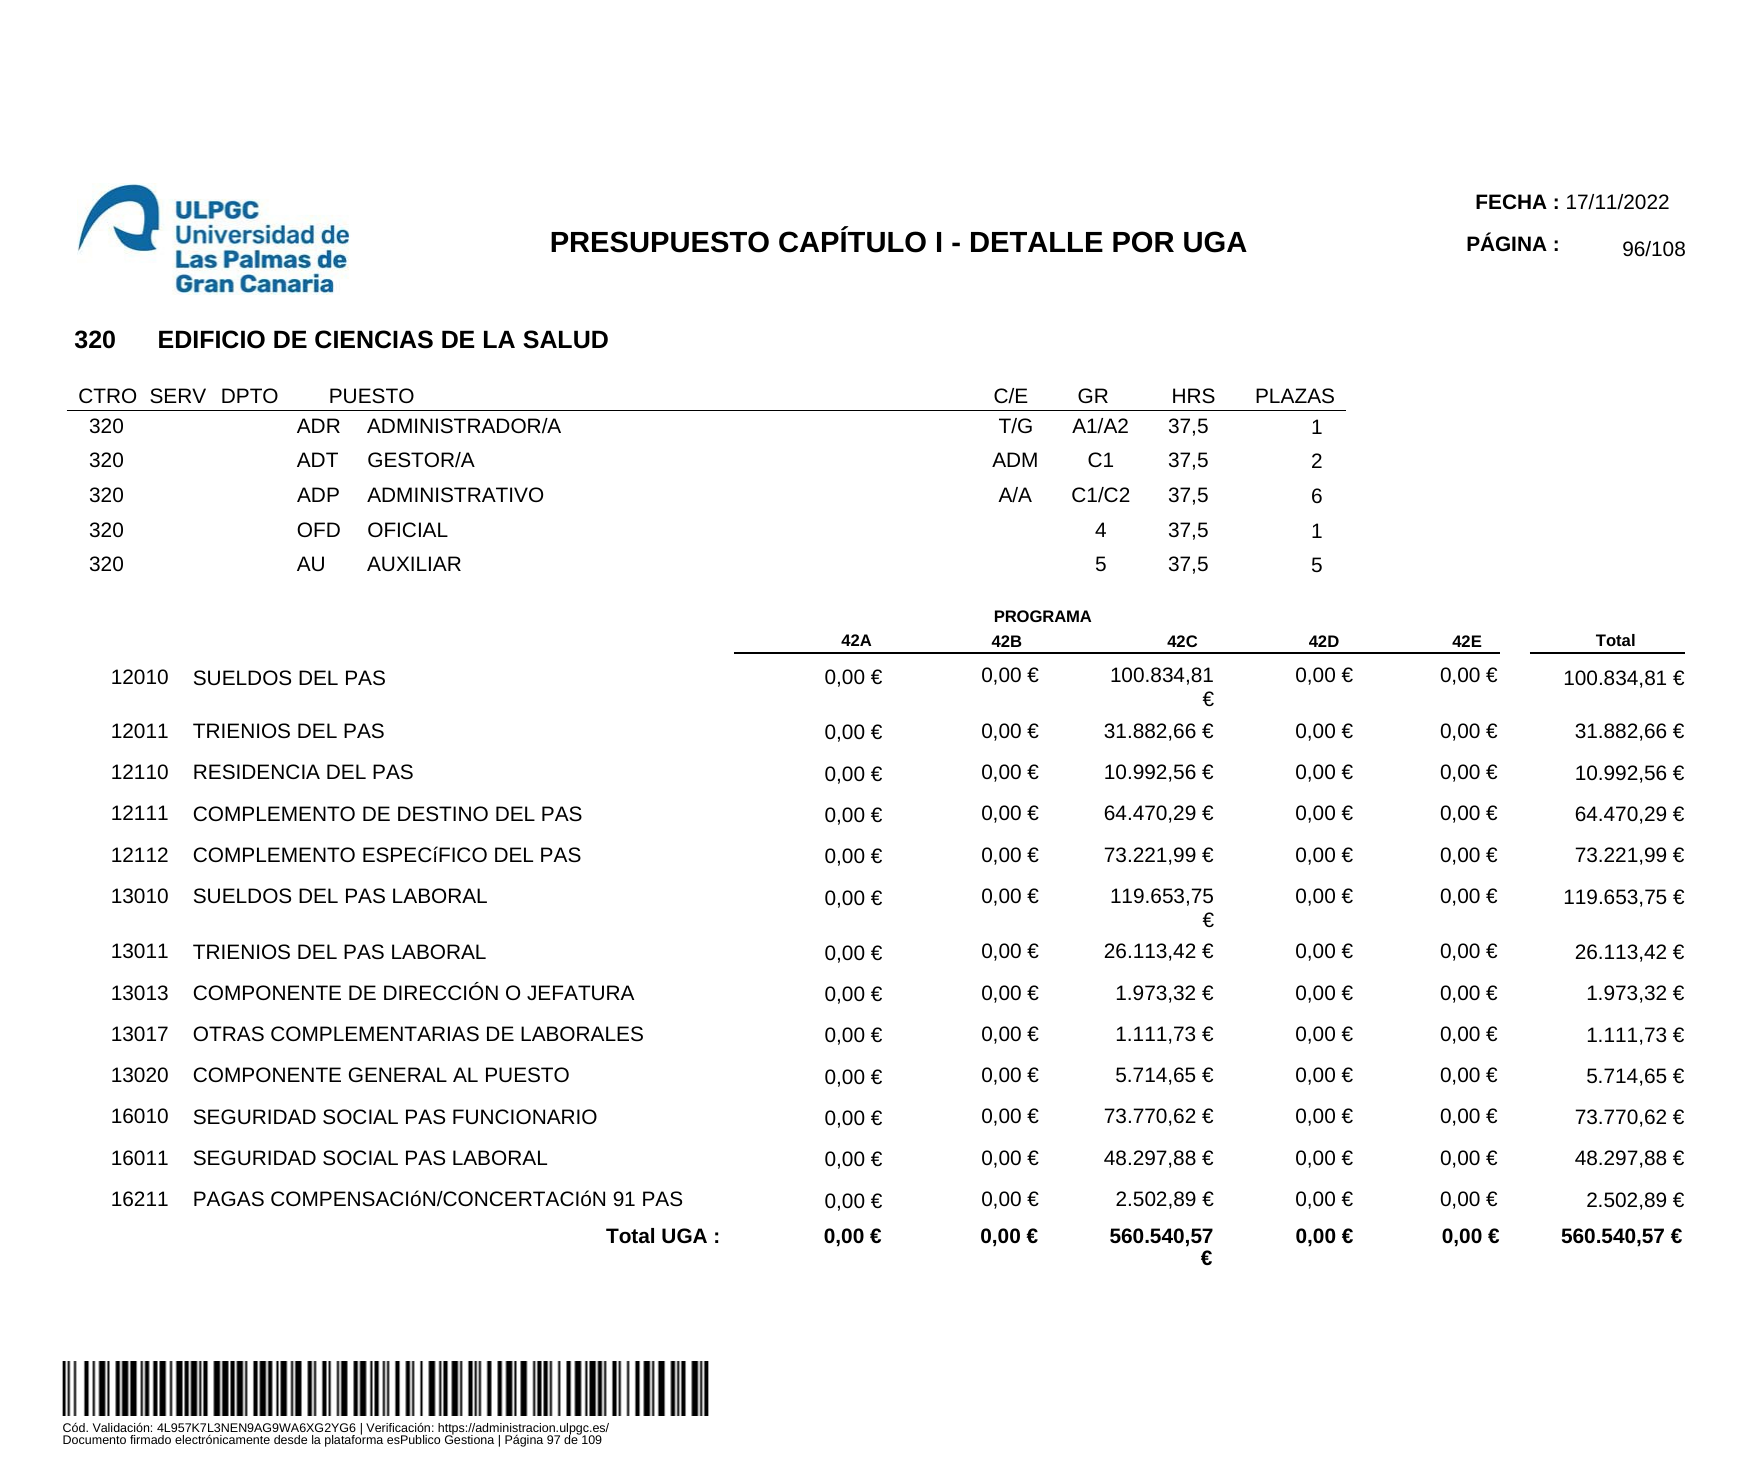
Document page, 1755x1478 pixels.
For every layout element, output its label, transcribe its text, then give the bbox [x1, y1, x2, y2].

table_cell 0,00 € [734, 1055, 931, 1097]
table_cell [1500, 1138, 1530, 1179]
table_cell 0,00 € [734, 1014, 931, 1055]
table_cell 0,00 € [734, 752, 931, 793]
table_cell 0,00 € [734, 932, 931, 973]
table_cell 37,5 [1149, 443, 1235, 478]
table_cell 0,00 € [1397, 1014, 1500, 1055]
table_cell [1500, 973, 1530, 1014]
table_cell 0,00 € [734, 794, 931, 835]
table_cell 42A [734, 629, 931, 652]
table_header PUESTO [288, 387, 776, 410]
table_cell 1 [1235, 411, 1346, 443]
table_cell [1500, 835, 1530, 876]
table_cell [143, 513, 213, 549]
table_cell 37,5 [1149, 478, 1235, 513]
table_cell 2.502,89 € [1530, 1179, 1685, 1219]
table_cell 13017 [105, 1014, 180, 1055]
table_cell PAGAS COMPENSACIóN/CONCERTACIóN 91 PAS [180, 1179, 734, 1219]
table_cell [1500, 794, 1530, 835]
table_cell 0,00 € [1255, 835, 1397, 876]
table_cell 0,00 € [931, 794, 1092, 835]
table_header DPTO [213, 387, 287, 410]
table_cell 560.540,57 € [1093, 1220, 1254, 1270]
table_cell 6 [1235, 478, 1346, 513]
table_cell 0,00 € [734, 711, 931, 752]
table_cell 320 [67, 478, 143, 513]
table_cell [1500, 1055, 1530, 1097]
table_cell 0,00 € [1397, 1220, 1500, 1270]
table_cell RESIDENCIA DEL PAS [180, 752, 734, 793]
table_cell 0,00 € [1397, 932, 1500, 973]
table_header GR [1054, 387, 1149, 410]
table_cell [1500, 932, 1530, 973]
table_cell 26.113,42 € [1530, 932, 1685, 973]
table_cell 0,00 € [1255, 876, 1397, 932]
table_cell 0,00 € [1397, 711, 1500, 752]
table_header PLAZAS [1235, 387, 1346, 410]
table_cell [776, 513, 1054, 549]
table_cell 0,00 € [1397, 752, 1500, 793]
table_cell 31.882,66 € [1093, 711, 1254, 752]
table_cell 13020 [105, 1055, 180, 1097]
table_cell 37,5 [1149, 513, 1235, 549]
table_cell 12110 [105, 752, 180, 793]
table_cell OFD OFICIAL [288, 513, 776, 549]
table_cell 12111 [105, 794, 180, 835]
table_cell 0,00 € [734, 835, 931, 876]
table_cell C1 [1054, 443, 1149, 478]
table_cell 0,00 € [1397, 794, 1500, 835]
table_cell 48.297,88 € [1530, 1138, 1685, 1179]
table_cell [1500, 1014, 1530, 1055]
table_cell 0,00 € [1255, 1179, 1397, 1219]
table_cell 0,00 € [1397, 654, 1500, 711]
table_cell 0,00 € [1255, 654, 1397, 711]
table_cell 0,00 € [931, 973, 1092, 1014]
table_cell 100.834,81 € [1530, 654, 1685, 711]
table_cell SUELDOS DEL PAS LABORAL [180, 876, 734, 932]
table_cell 0,00 € [931, 932, 1092, 973]
table_cell 0,00 € [734, 1138, 931, 1179]
table_cell ADP ADMINISTRATIVO [288, 478, 776, 513]
table_cell 0,00 € [931, 654, 1092, 711]
table_cell 0,00 € [734, 876, 931, 932]
table_header PROGRAMA [931, 608, 1092, 629]
table_cell 73.770,62 € [1093, 1097, 1254, 1138]
table_cell 1.111,73 € [1093, 1014, 1254, 1055]
table_cell [213, 513, 287, 549]
table_cell [1500, 752, 1530, 793]
table_cell [1500, 629, 1530, 652]
table_cell COMPLEMENTO DE DESTINO DEL PAS [180, 794, 734, 835]
table_header [1093, 608, 1685, 629]
table_cell T/G [776, 411, 1054, 443]
table_cell 26.113,42 € [1093, 932, 1254, 973]
table_cell 100.834,81 € [1093, 654, 1254, 711]
table_cell [1500, 1097, 1530, 1138]
table_cell 31.882,66 € [1530, 711, 1685, 752]
table_cell 64.470,29 € [1530, 794, 1685, 835]
table_cell 42B [931, 629, 1092, 652]
table_cell AU AUXILIAR [288, 549, 776, 579]
table_cell Total [1530, 629, 1685, 652]
table_cell 0,00 € [1255, 752, 1397, 793]
table_cell [1500, 1179, 1530, 1219]
table_cell 12112 [105, 835, 180, 876]
table_cell 16010 [105, 1097, 180, 1138]
table_cell ADM [776, 443, 1054, 478]
table_cell 0,00 € [931, 711, 1092, 752]
table_cell 37,5 [1149, 411, 1235, 443]
table_cell 0,00 € [931, 1179, 1092, 1219]
table_cell 0,00 € [1397, 1138, 1500, 1179]
table_cell 64.470,29 € [1093, 794, 1254, 835]
table_cell 0,00 € [1255, 1138, 1397, 1179]
table_cell [143, 549, 213, 579]
table_cell 0,00 € [931, 1014, 1092, 1055]
table_cell 12010 [105, 652, 180, 711]
table_cell 5 [1054, 549, 1149, 579]
text 320 EDIFICIO DE CIENCIAS DE LA SALUD [74, 325, 1698, 354]
table_cell 5 [1235, 549, 1346, 579]
table_header SERV [143, 387, 213, 410]
table_cell 2 [1235, 443, 1346, 478]
table_header C/E [776, 387, 1054, 410]
table_cell [143, 443, 213, 478]
table_cell ADT GESTOR/A [288, 443, 776, 478]
table_cell 12011 [105, 711, 180, 752]
table_cell COMPLEMENTO ESPECíFICO DEL PAS [180, 835, 734, 876]
table_cell [213, 478, 287, 513]
table_cell SEGURIDAD SOCIAL PAS LABORAL [180, 1138, 734, 1179]
table_cell 0,00 € [1255, 1220, 1397, 1270]
table_cell 0,00 € [931, 876, 1092, 932]
table_cell [1500, 652, 1530, 711]
table_cell C1/C2 [1054, 478, 1149, 513]
table_cell 13013 [105, 973, 180, 1014]
table_cell 0,00 € [931, 1097, 1092, 1138]
table_cell SUELDOS DEL PAS [180, 652, 734, 711]
table_cell 1.973,32 € [1530, 973, 1685, 1014]
table_cell 10.992,56 € [1093, 752, 1254, 793]
table_cell 0,00 € [1397, 1097, 1500, 1138]
table_cell 13010 [105, 876, 180, 932]
table_cell [213, 411, 287, 443]
table_cell 0,00 € [1255, 711, 1397, 752]
table_cell 119.653,75 € [1530, 876, 1685, 932]
table_cell [1500, 1220, 1530, 1270]
table_header CTRO [67, 387, 143, 410]
table_cell [1500, 711, 1530, 752]
table_cell 0,00 € [931, 752, 1092, 793]
table_cell COMPONENTE DE DIRECCIÓN O JEFATURA [180, 973, 734, 1014]
table_cell 320 [67, 411, 143, 443]
table_cell Total UGA : [180, 1220, 734, 1270]
table_header [105, 608, 734, 652]
table_cell 0,00 € [734, 1179, 931, 1219]
table_cell [1500, 876, 1530, 932]
table_cell 0,00 € [1255, 1014, 1397, 1055]
table_cell 0,00 € [734, 1097, 931, 1138]
table_cell 42D [1255, 629, 1397, 652]
table_cell 0,00 € [931, 835, 1092, 876]
table_cell 0,00 € [1255, 1097, 1397, 1138]
table_cell 4 [1054, 513, 1149, 549]
table_cell TRIENIOS DEL PAS LABORAL [180, 932, 734, 973]
table_cell A/A [776, 478, 1054, 513]
table_cell 5.714,65 € [1530, 1055, 1685, 1097]
table_cell TRIENIOS DEL PAS [180, 711, 734, 752]
table_cell 0,00 € [1255, 794, 1397, 835]
table_cell 0,00 € [1397, 973, 1500, 1014]
table_cell 0,00 € [931, 1138, 1092, 1179]
table_cell 119.653,75 € [1093, 876, 1254, 932]
table_cell 73.770,62 € [1530, 1097, 1685, 1138]
table_cell 73.221,99 € [1530, 835, 1685, 876]
table_cell [213, 549, 287, 579]
table_cell 73.221,99 € [1093, 835, 1254, 876]
table_cell 10.992,56 € [1530, 752, 1685, 793]
table_cell ADR ADMINISTRADOR/A [288, 411, 776, 443]
table_cell 2.502,89 € [1093, 1179, 1254, 1219]
table_cell A1/A2 [1054, 411, 1149, 443]
table_cell SEGURIDAD SOCIAL PAS FUNCIONARIO [180, 1097, 734, 1138]
table_cell 48.297,88 € [1093, 1138, 1254, 1179]
table_cell 0,00 € [931, 1220, 1092, 1270]
table_cell 16011 [105, 1138, 180, 1179]
table_cell 0,00 € [931, 1055, 1092, 1097]
table_cell 0,00 € [1255, 932, 1397, 973]
table_cell [105, 1220, 180, 1270]
table_header [734, 608, 931, 629]
table_header HRS [1149, 387, 1235, 410]
table_cell [143, 478, 213, 513]
table_cell 0,00 € [1397, 876, 1500, 932]
table_cell [213, 443, 287, 478]
table_cell [776, 549, 1054, 579]
table_cell 42E [1397, 629, 1500, 652]
table_cell 42C [1093, 629, 1254, 652]
table_cell 0,00 € [1255, 973, 1397, 1014]
table_cell [143, 411, 213, 443]
table_cell 13011 [105, 932, 180, 973]
table_cell 1.111,73 € [1530, 1014, 1685, 1055]
table_cell COMPONENTE GENERAL AL PUESTO [180, 1055, 734, 1097]
table_cell 0,00 € [734, 973, 931, 1014]
table_cell 0,00 € [1397, 1055, 1500, 1097]
table_cell 0,00 € [734, 1220, 931, 1270]
table_cell 0,00 € [1255, 1055, 1397, 1097]
table_cell 0,00 € [1397, 835, 1500, 876]
table_cell 560.540,57 € [1530, 1220, 1685, 1270]
table_cell 320 [67, 443, 143, 478]
table_cell OTRAS COMPLEMENTARIAS DE LABORALES [180, 1014, 734, 1055]
table_cell 0,00 € [1397, 1179, 1500, 1219]
table_cell 37,5 [1149, 549, 1235, 579]
table_cell 5.714,65 € [1093, 1055, 1254, 1097]
table_cell 16211 [105, 1179, 180, 1219]
table_cell 320 [67, 513, 143, 549]
table_cell 1.973,32 € [1093, 973, 1254, 1014]
table_cell 0,00 € [734, 654, 931, 711]
table_cell 1 [1235, 513, 1346, 549]
table_cell 320 [67, 549, 143, 579]
